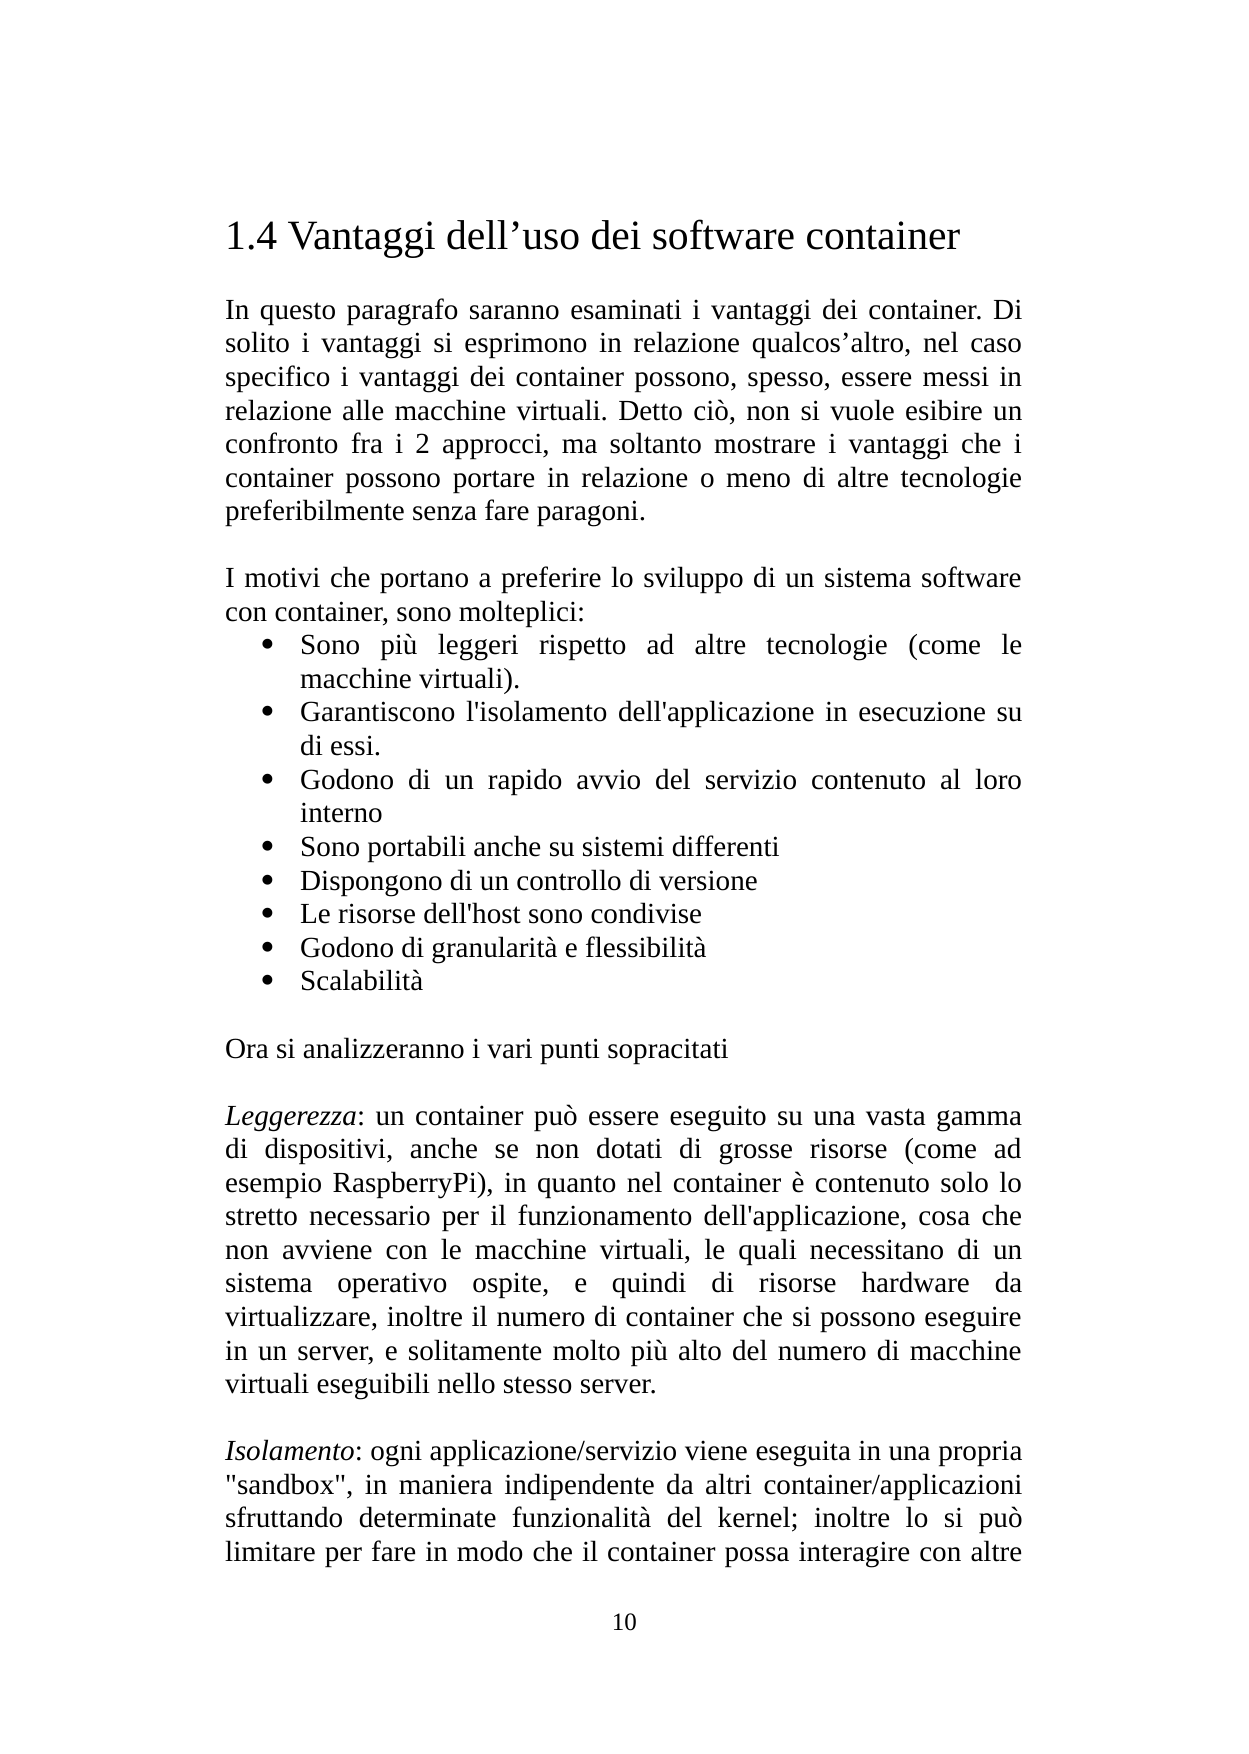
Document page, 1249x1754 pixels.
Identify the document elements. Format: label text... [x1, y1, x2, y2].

text Isolamento: ogni applicazione/servizio viene eseguita in una propria "sandbox", in maniera indipendente da altri container/applicazioni sfruttando determinate funzionalità del kernel; inoltre lo si può limitare per fare in modo che il container possa interagire con altre [225, 1433, 1023, 1567]
list Godono di un rapido avvio del servizio contenuto al loro interno [262, 762, 1023, 829]
list Garantiscono l'isolamento dell'applicazione in esecuzione su di essi. [262, 694, 1023, 762]
list Godono di granularità e flessibilità [262, 930, 1023, 963]
list Scalabilità [262, 963, 1023, 997]
list Vantaggi dell’uso dei software container [225, 211, 1023, 258]
list Sono più leggeri rispetto ad altre tecnologie (come le macchine virtuali). [262, 627, 1023, 694]
text Leggerezza: un container può essere eseguito su una vasta gamma di dispositivi, anche se non dotati di grosse risorse (come ad esempio RaspberryPi), in quanto nel container è contenuto solo lo stretto necessario per il funzionamento dell'applicazione, cosa che non avviene con le macchine virtuali, le quali necessitano di un sistema operativo ospite, e quindi di risorse hardware da virtualizzare, inoltre il numero di container che si possono eseguire in un server, e solitamente molto più alto del numero di macchine virtuali eseguibili nello stesso server. [225, 1098, 1023, 1400]
list Sono portabili anche su sistemi differenti [262, 829, 1023, 863]
text Ora si analizzeranno i vari punti sopracitati [225, 1031, 1023, 1064]
list Dispongono di un controllo di versione [262, 863, 1023, 896]
text I motivi che portano a preferire lo sviluppo di un sistema software con container, sono molteplici: [225, 560, 1023, 627]
list Le risorse dell'host sono condivise [262, 896, 1023, 930]
text In questo paragrafo saranno esaminati i vantaggi dei container. Di solito i vantaggi si esprimono in relazione qualcos’altro, nel caso specifico i vantaggi dei container possono, spesso, essere messi in relazione alle macchine virtuali. Detto ciò, non si vuole esibire un confronto fra i 2 approcci, ma soltanto mostrare i vantaggi che i container possono portare in relazione o meno di altre tecnologie preferibilmente senza fare paragoni. [225, 292, 1023, 527]
